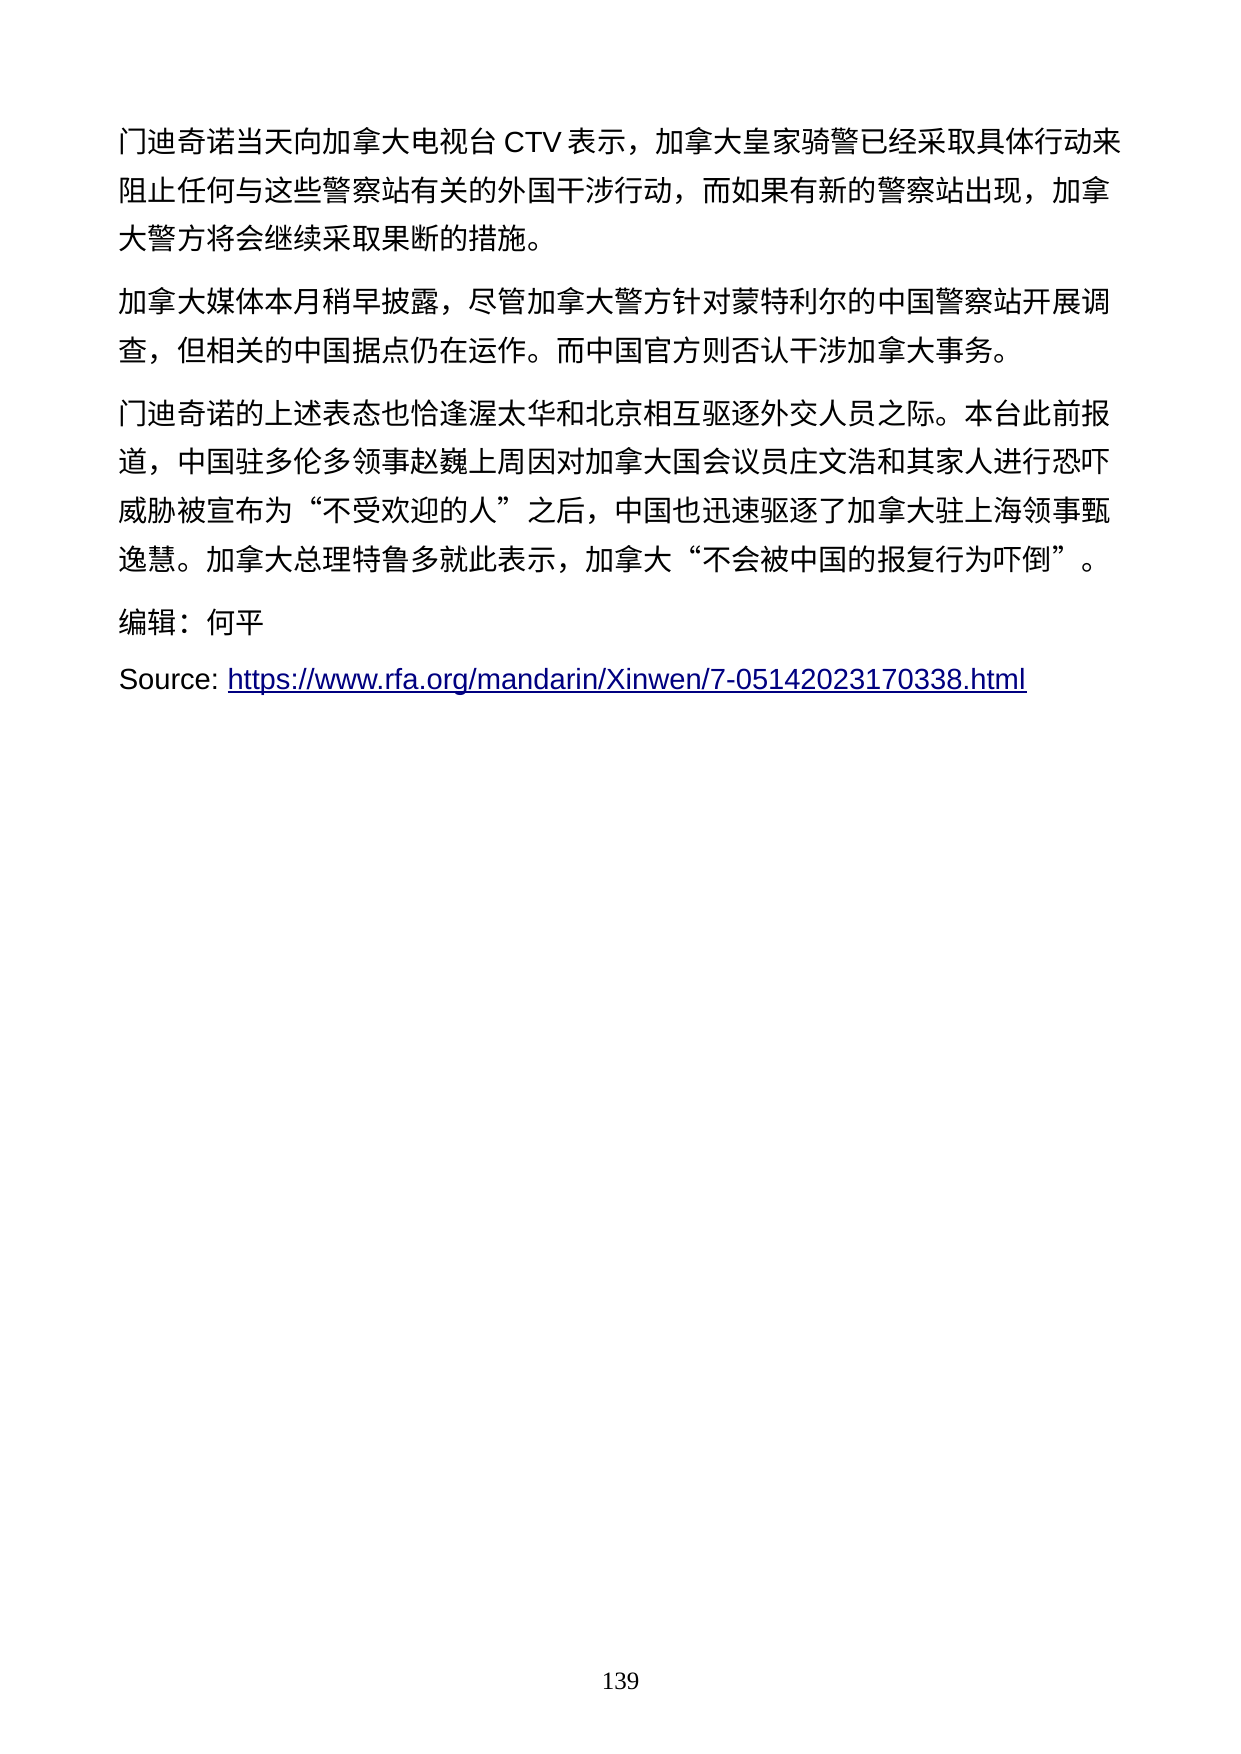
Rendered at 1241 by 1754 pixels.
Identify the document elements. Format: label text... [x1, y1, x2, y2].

text 编辑：何平 [118, 599, 1122, 641]
text Source: https://www.rfa.org/mandarin/Xinwen/7-05142023170338.html [118, 662, 1122, 696]
text 加拿大媒体本月稍早披露，尽管加拿大警方针对蒙特利尔的中国警察站开展调查，但相关的中国据点仍在运作。而中国官方则否认干涉加拿大事务。 [118, 279, 1122, 369]
text 门迪奇诺的上述表态也恰逢渥太华和北京相互驱逐外交人员之际。本台此前报道，中国驻多伦多领事赵巍上周因对加拿大国会议员庄文浩和其家人进行恐吓威胁被宣布为“不受欢迎的人”之后，中国也迅速驱逐了加拿大驻上海领事甄逸慧。加拿大总理特鲁多就此表示，加拿大“不会被中国的报复行为吓倒”。 [118, 390, 1122, 578]
text 门迪奇诺当天向加拿大电视台CTV表示，加拿大皇家骑警已经采取具体行动来阻止任何与这些警察站有关的外国干涉行动，而如果有新的警察站出现，加拿大警方将会继续采取果断的措施。 [118, 118, 1122, 258]
